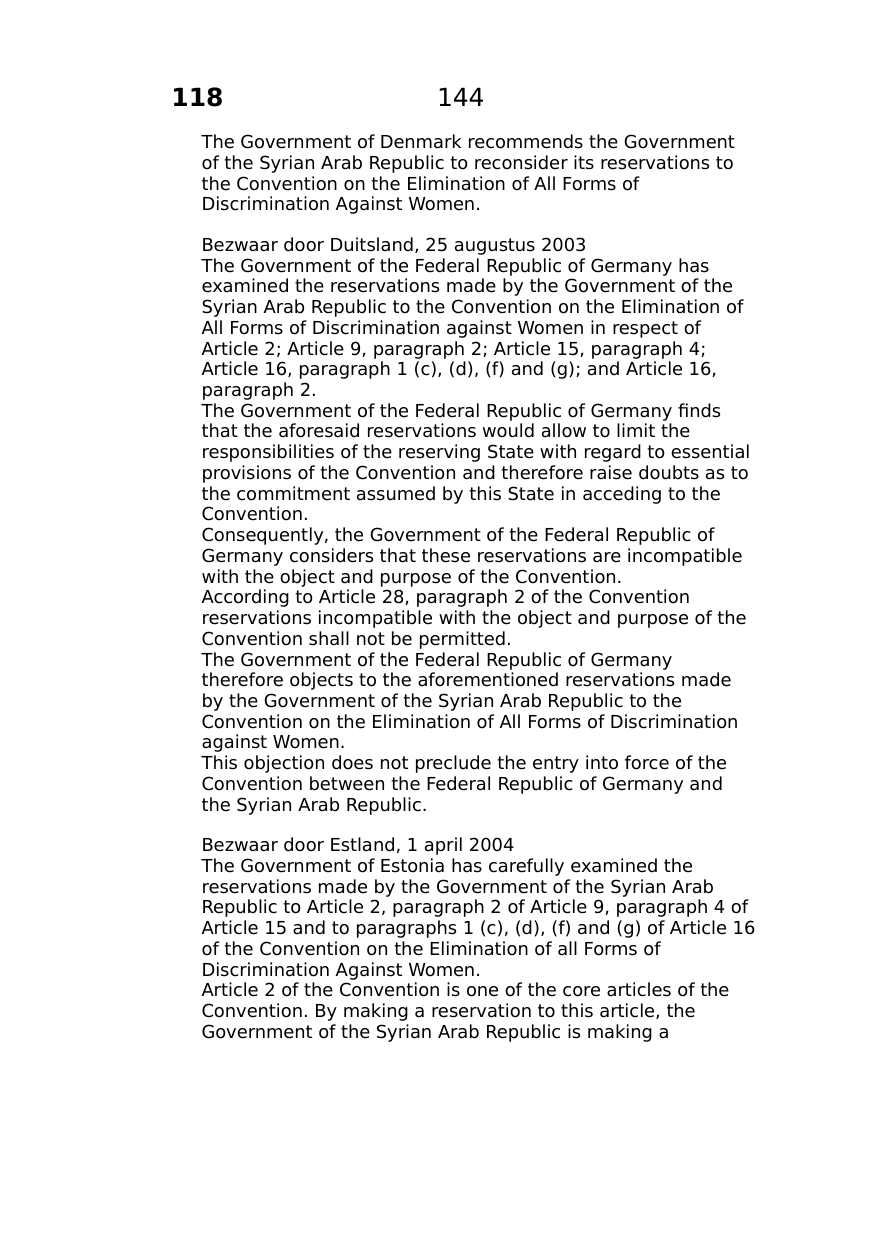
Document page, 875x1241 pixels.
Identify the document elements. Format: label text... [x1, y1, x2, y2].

text Consequently, the Government of the Federal Republic of Germany considers that these reservations are incompatible with the object and purpose of the Convention. [201, 525, 756, 587]
text According to Article 28, paragraph 2 of the Convention reservations incompatible with the object and purpose of the Convention shall not be permitted. [201, 587, 756, 649]
text This objection does not preclude the entry into force of the Convention between the Federal Republic of Germany and the Syrian Arab Republic. [201, 753, 756, 815]
text The Government of the Federal Republic of Germany therefore objects to the aforementioned reservations made by the Government of the Syrian Arab Republic to the Convention on the Elimination of All Forms of Discrimination against Women. [201, 649, 756, 753]
text Bezwaar door Duitsland, 25 augustus 2003 [201, 235, 756, 256]
text The Government of the Federal Republic of Germany has examined the reservations made by the Government of the Syrian Arab Republic to the Convention on the Elimination of All Forms of Discrimination against Women in respect of Article 2; Article 9, paragraph 2; Article 15, paragraph 4; Article 16, paragraph 1 (c), (d), (f) and (g); and Article 16, paragraph 2. [201, 256, 756, 401]
text The Government of Estonia has carefully examined the reservations made by the Government of the Syrian Arab Republic to Article 2, paragraph 2 of Article 9, paragraph 4 of Article 15 and to paragraphs 1 (c), (d), (f) and (g) of Article 16 of the Convention on the Elimination of all Forms of Discrimination Against Women. [201, 856, 756, 980]
text Bezwaar door Estland, 1 april 2004 [201, 835, 756, 856]
text The Government of Denmark recommends the Government of the Syrian Arab Republic to reconsider its reservations to the Convention on the Elimination of All Forms of Discrimination Against Women. [201, 132, 756, 215]
text The Government of the Federal Republic of Germany finds that the aforesaid reservations would allow to limit the responsibilities of the reserving State with regard to essential provisions of the Convention and therefore raise doubts as to the commitment assumed by this State in acceding to the Convention. [201, 401, 756, 525]
text Article 2 of the Convention is one of the core articles of the Convention. By making a reservation to this article, the Government of the Syrian Arab Republic is making a [201, 980, 756, 1042]
